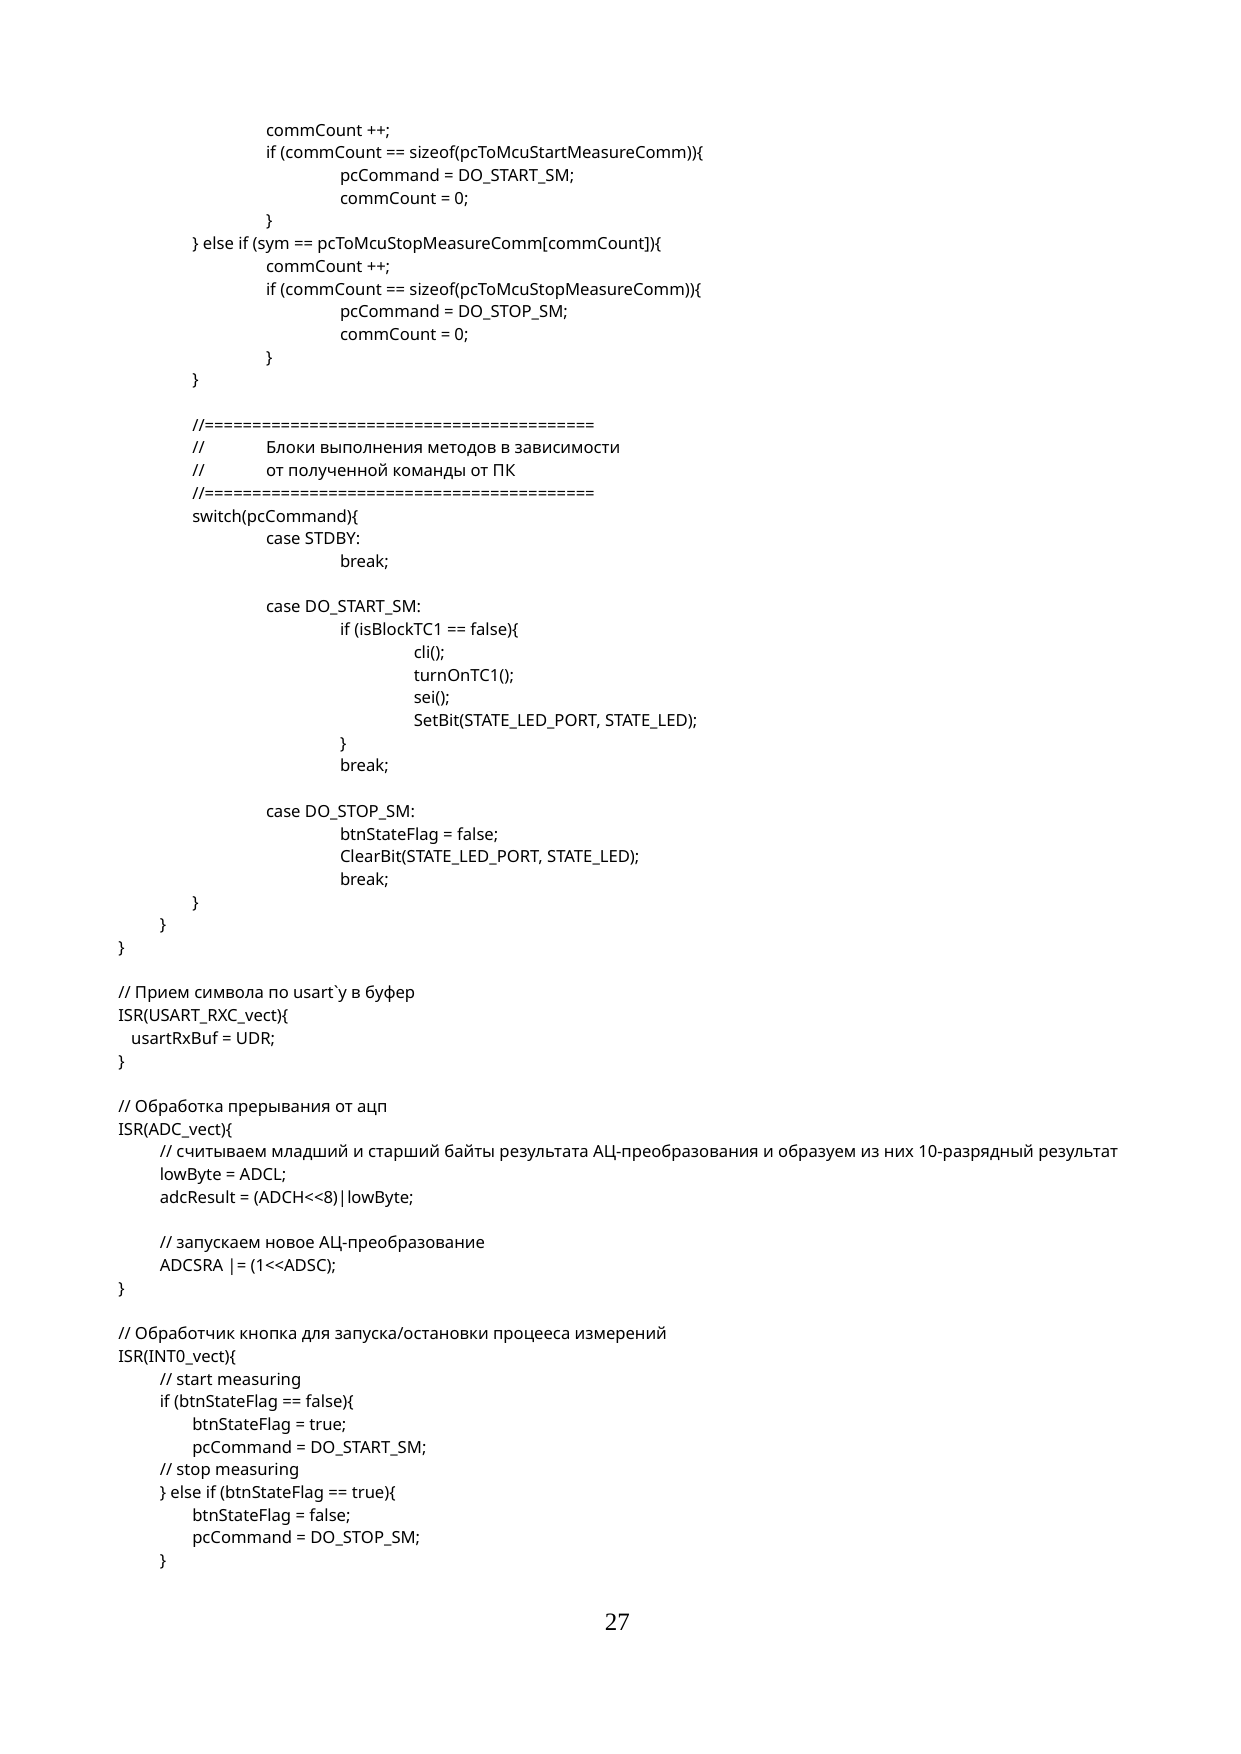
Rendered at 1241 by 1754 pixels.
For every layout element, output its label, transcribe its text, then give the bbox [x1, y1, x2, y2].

text btnStateFlag = true; [118, 1412, 1122, 1435]
text // запускаем новое АЦ-преобразование [118, 1231, 1122, 1253]
text break; [118, 549, 1122, 572]
text commCount ++; [118, 254, 1122, 277]
text // от полученной команды от ПК [118, 459, 1122, 481]
text switch(pcCommand){ [118, 504, 1122, 527]
text ADCSRA |= (1<<ADSC); [118, 1253, 1122, 1276]
text ISR(USART_RXC_vect){ [118, 1004, 1122, 1026]
text } [118, 1276, 1122, 1299]
text pcCommand = DO_START_SM; [118, 1435, 1122, 1458]
text } [118, 890, 1122, 913]
text } [118, 936, 1122, 958]
text // stop measuring [118, 1458, 1122, 1481]
text break; [118, 754, 1122, 777]
text // считываем младший и старший байты результата АЦ-преобразования и образуем из них 10-разрядный результат [118, 1140, 1122, 1163]
text // Обработчик кнопка для запуска/остановки процееса измерений [118, 1322, 1122, 1344]
text ClearBit(STATE_LED_PORT, STATE_LED); [118, 845, 1122, 867]
text ISR(INT0_vect){ [118, 1344, 1122, 1367]
text //========================================= [118, 481, 1122, 504]
text if (commCount == sizeof(pcToMcuStopMeasureComm)){ [118, 277, 1122, 300]
text commCount = 0; [118, 186, 1122, 209]
text if (commCount == sizeof(pcToMcuStartMeasureComm)){ [118, 141, 1122, 163]
text if (isBlockTC1 == false){ [118, 618, 1122, 640]
text } [118, 345, 1122, 368]
text if (btnStateFlag == false){ [118, 1390, 1122, 1412]
text } else if (btnStateFlag == true){ [118, 1481, 1122, 1503]
text // Обработка прерывания от ацп [118, 1094, 1122, 1117]
text cli(); [118, 640, 1122, 663]
text } [118, 913, 1122, 936]
text commCount ++; [118, 118, 1122, 141]
text } else if (sym == pcToMcuStopMeasureComm[commCount]){ [118, 232, 1122, 254]
text usartRxBuf = UDR; [118, 1026, 1122, 1049]
text sei(); [118, 686, 1122, 708]
text lowByte = ADCL; [118, 1163, 1122, 1185]
text commCount = 0; [118, 322, 1122, 345]
text btnStateFlag = false; [118, 822, 1122, 845]
text SetBit(STATE_LED_PORT, STATE_LED); [118, 708, 1122, 731]
text case DO_STOP_SM: [118, 799, 1122, 822]
text // Прием символа по usart`у в буфер [118, 981, 1122, 1004]
text btnStateFlag = false; [118, 1503, 1122, 1526]
text //========================================= [118, 413, 1122, 436]
text turnOnTC1(); [118, 663, 1122, 686]
text adcResult = (ADCH<<8)|lowByte; [118, 1185, 1122, 1208]
text } [118, 1549, 1122, 1571]
text // Блоки выполнения методов в зависимости [118, 436, 1122, 459]
text } [118, 368, 1122, 391]
text case DO_START_SM: [118, 595, 1122, 618]
text case STDBY: [118, 527, 1122, 549]
text } [118, 209, 1122, 232]
text break; [118, 867, 1122, 890]
text pcCommand = DO_START_SM; [118, 163, 1122, 186]
text ISR(ADC_vect){ [118, 1117, 1122, 1140]
text } [118, 1049, 1122, 1072]
text } [118, 731, 1122, 754]
text pcCommand = DO_STOP_SM; [118, 300, 1122, 322]
text // start measuring [118, 1367, 1122, 1390]
text pcCommand = DO_STOP_SM; [118, 1526, 1122, 1549]
